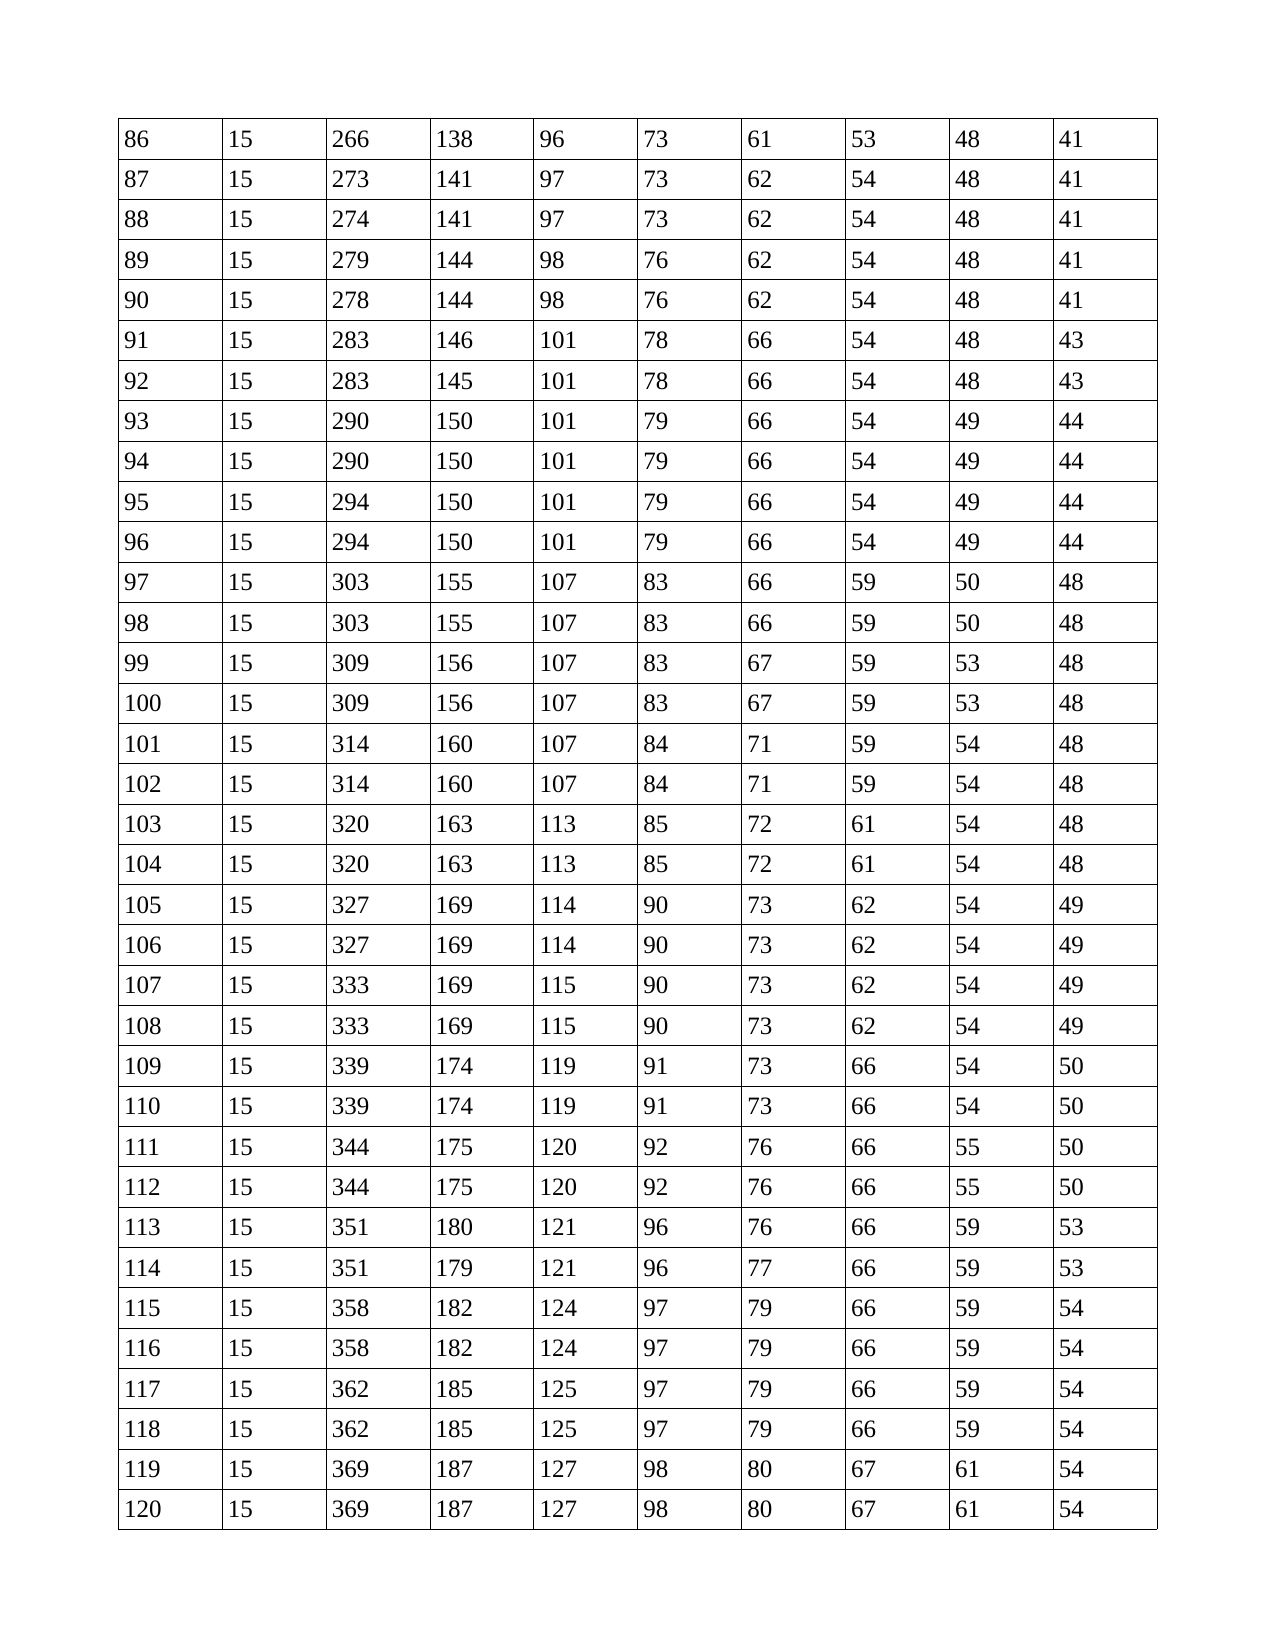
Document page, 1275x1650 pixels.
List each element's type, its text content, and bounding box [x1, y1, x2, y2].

table_cell 66 [742, 603, 845, 642]
table_cell 187 [431, 1490, 533, 1529]
table_cell 163 [431, 805, 533, 844]
table_cell 15 [223, 1208, 326, 1247]
table_cell 119 [534, 1087, 637, 1126]
table_cell 91 [638, 1087, 741, 1126]
table_cell 79 [742, 1409, 845, 1448]
table_cell 15 [223, 966, 326, 1005]
table_cell 66 [742, 321, 845, 360]
table_cell 145 [431, 361, 533, 400]
table_cell 125 [534, 1369, 637, 1408]
table_cell 314 [327, 724, 430, 763]
table_cell 144 [431, 280, 533, 320]
table_cell 48 [950, 160, 1053, 199]
table_cell 15 [223, 1046, 326, 1086]
table_cell 48 [1054, 563, 1157, 602]
table_cell 119 [534, 1046, 637, 1086]
table_cell 53 [846, 119, 949, 158]
table_cell 67 [742, 643, 845, 682]
table_cell 358 [327, 1329, 430, 1368]
table_cell 344 [327, 1167, 430, 1207]
table_cell 66 [846, 1409, 949, 1448]
table_cell 15 [223, 1288, 326, 1327]
table_cell 15 [223, 1329, 326, 1368]
table_cell 113 [534, 845, 637, 884]
table_cell 84 [638, 724, 741, 763]
table_cell 61 [846, 845, 949, 884]
table_cell 50 [1054, 1127, 1157, 1166]
table_cell 15 [223, 764, 326, 803]
table_cell 351 [327, 1208, 430, 1247]
table_cell 66 [742, 361, 845, 400]
table_cell 54 [950, 845, 1053, 884]
table_cell 59 [950, 1329, 1053, 1368]
table_cell 62 [846, 885, 949, 924]
table_cell 72 [742, 805, 845, 844]
table_cell 62 [742, 240, 845, 279]
table_cell 98 [534, 240, 637, 279]
table_cell 41 [1054, 280, 1157, 320]
table_cell 62 [742, 200, 845, 239]
table_cell 180 [431, 1208, 533, 1247]
table_cell 96 [638, 1248, 741, 1287]
table_cell 43 [1054, 321, 1157, 360]
table_cell 54 [950, 805, 1053, 844]
table_cell 110 [119, 1087, 222, 1126]
table_cell 15 [223, 280, 326, 320]
table_cell 62 [846, 966, 949, 1005]
table_cell 150 [431, 442, 533, 481]
table_cell 93 [119, 401, 222, 441]
table_cell 54 [846, 522, 949, 562]
table_cell 169 [431, 925, 533, 965]
table_cell 303 [327, 563, 430, 602]
table_cell 76 [638, 240, 741, 279]
table_cell 303 [327, 603, 430, 642]
table_cell 163 [431, 845, 533, 884]
table_cell 66 [846, 1087, 949, 1126]
table_cell 15 [223, 200, 326, 239]
table_cell 92 [119, 361, 222, 400]
table_cell 107 [534, 603, 637, 642]
table_cell 50 [950, 563, 1053, 602]
table_cell 54 [846, 482, 949, 521]
table_cell 73 [638, 160, 741, 199]
table_cell 59 [846, 764, 949, 803]
table_cell 49 [1054, 966, 1157, 1005]
table_cell 77 [742, 1248, 845, 1287]
table_cell 309 [327, 684, 430, 723]
table_cell 54 [950, 885, 1053, 924]
table_cell 15 [223, 925, 326, 965]
table_cell 185 [431, 1369, 533, 1408]
table_cell 182 [431, 1329, 533, 1368]
table_cell 138 [431, 119, 533, 158]
table_cell 54 [1054, 1369, 1157, 1408]
table_cell 76 [742, 1127, 845, 1166]
table_cell 160 [431, 764, 533, 803]
table_cell 55 [950, 1127, 1053, 1166]
table_cell 15 [223, 321, 326, 360]
table_cell 15 [223, 684, 326, 723]
table_cell 54 [1054, 1409, 1157, 1448]
table_cell 97 [534, 160, 637, 199]
table_cell 41 [1054, 160, 1157, 199]
table_cell 54 [950, 1046, 1053, 1086]
table_cell 50 [1054, 1167, 1157, 1207]
table_cell 55 [950, 1167, 1053, 1207]
table_cell 62 [846, 925, 949, 965]
table_cell 115 [534, 1006, 637, 1045]
table_cell 156 [431, 684, 533, 723]
table_cell 98 [638, 1490, 741, 1529]
table_cell 54 [846, 442, 949, 481]
table_cell 48 [1054, 724, 1157, 763]
table_cell 107 [534, 684, 637, 723]
table_cell 15 [223, 603, 326, 642]
table_cell 66 [846, 1329, 949, 1368]
table_cell 97 [638, 1288, 741, 1327]
table_cell 66 [846, 1369, 949, 1408]
table_cell 86 [119, 119, 222, 158]
table_cell 120 [119, 1490, 222, 1529]
table_cell 119 [119, 1450, 222, 1489]
table_cell 66 [742, 522, 845, 562]
table_cell 150 [431, 401, 533, 441]
table_cell 185 [431, 1409, 533, 1448]
table_cell 79 [638, 522, 741, 562]
table_cell 15 [223, 643, 326, 682]
table_cell 66 [846, 1127, 949, 1166]
table_cell 97 [534, 200, 637, 239]
table_cell 96 [119, 522, 222, 562]
table_cell 62 [742, 280, 845, 320]
table_cell 100 [119, 684, 222, 723]
table_cell 175 [431, 1167, 533, 1207]
table_cell 59 [950, 1248, 1053, 1287]
table_cell 79 [638, 442, 741, 481]
table_cell 48 [1054, 684, 1157, 723]
table_cell 113 [119, 1208, 222, 1247]
table_cell 54 [846, 361, 949, 400]
table_cell 290 [327, 401, 430, 441]
table_cell 49 [950, 482, 1053, 521]
table_cell 117 [119, 1369, 222, 1408]
table_cell 66 [742, 442, 845, 481]
table_cell 66 [846, 1208, 949, 1247]
table_cell 90 [119, 280, 222, 320]
table_cell 121 [534, 1208, 637, 1247]
table_cell 59 [950, 1208, 1053, 1247]
table_cell 73 [638, 200, 741, 239]
table_cell 59 [846, 563, 949, 602]
table_cell 48 [950, 240, 1053, 279]
table_cell 53 [950, 643, 1053, 682]
table_cell 66 [742, 401, 845, 441]
table_cell 49 [1054, 1006, 1157, 1045]
table_cell 41 [1054, 200, 1157, 239]
table_cell 121 [534, 1248, 637, 1287]
table_cell 66 [846, 1288, 949, 1327]
table_cell 67 [742, 684, 845, 723]
table_cell 115 [119, 1288, 222, 1327]
table_cell 274 [327, 200, 430, 239]
table_cell 67 [846, 1490, 949, 1529]
table_cell 78 [638, 361, 741, 400]
table_cell 48 [950, 200, 1053, 239]
table_cell 79 [638, 401, 741, 441]
table_cell 309 [327, 643, 430, 682]
table_cell 76 [742, 1167, 845, 1207]
table_cell 80 [742, 1450, 845, 1489]
table_cell 98 [119, 603, 222, 642]
table_cell 83 [638, 684, 741, 723]
table_cell 187 [431, 1450, 533, 1489]
table_cell 155 [431, 563, 533, 602]
table_cell 15 [223, 845, 326, 884]
table_cell 91 [638, 1046, 741, 1086]
table_cell 72 [742, 845, 845, 884]
table_cell 15 [223, 160, 326, 199]
table_cell 108 [119, 1006, 222, 1045]
table_cell 320 [327, 805, 430, 844]
table_cell 327 [327, 925, 430, 965]
table_cell 71 [742, 724, 845, 763]
table_cell 44 [1054, 442, 1157, 481]
table_cell 73 [638, 119, 741, 158]
table_cell 49 [1054, 925, 1157, 965]
table_cell 127 [534, 1490, 637, 1529]
table_cell 54 [950, 724, 1053, 763]
table_cell 15 [223, 724, 326, 763]
table_cell 290 [327, 442, 430, 481]
table_cell 144 [431, 240, 533, 279]
table_cell 61 [950, 1450, 1053, 1489]
table_cell 339 [327, 1087, 430, 1126]
table_cell 80 [742, 1490, 845, 1529]
table_cell 101 [534, 321, 637, 360]
table_cell 351 [327, 1248, 430, 1287]
table_cell 62 [742, 160, 845, 199]
table_cell 54 [1054, 1490, 1157, 1529]
table_cell 78 [638, 321, 741, 360]
table_cell 101 [534, 442, 637, 481]
table_cell 48 [950, 361, 1053, 400]
table_cell 54 [846, 280, 949, 320]
table_cell 362 [327, 1409, 430, 1448]
table_cell 54 [950, 1006, 1053, 1045]
table_cell 76 [638, 280, 741, 320]
table_cell 169 [431, 1006, 533, 1045]
table_cell 107 [534, 764, 637, 803]
table_cell 294 [327, 482, 430, 521]
table_cell 48 [1054, 603, 1157, 642]
table_cell 160 [431, 724, 533, 763]
table_cell 44 [1054, 401, 1157, 441]
table_cell 61 [742, 119, 845, 158]
table_cell 155 [431, 603, 533, 642]
table_cell 103 [119, 805, 222, 844]
table_cell 327 [327, 885, 430, 924]
table_cell 279 [327, 240, 430, 279]
table_cell 174 [431, 1046, 533, 1086]
table_cell 118 [119, 1409, 222, 1448]
table_cell 54 [950, 1087, 1053, 1126]
table_cell 141 [431, 200, 533, 239]
table_cell 169 [431, 885, 533, 924]
table_cell 87 [119, 160, 222, 199]
table_cell 150 [431, 482, 533, 521]
table_cell 44 [1054, 522, 1157, 562]
table_cell 44 [1054, 482, 1157, 521]
table_cell 54 [846, 200, 949, 239]
table_cell 283 [327, 361, 430, 400]
table_cell 15 [223, 1490, 326, 1529]
table_cell 53 [1054, 1248, 1157, 1287]
table_cell 101 [119, 724, 222, 763]
table_cell 146 [431, 321, 533, 360]
table_cell 48 [950, 280, 1053, 320]
table_cell 99 [119, 643, 222, 682]
table_cell 48 [1054, 805, 1157, 844]
table_cell 369 [327, 1450, 430, 1489]
table_cell 84 [638, 764, 741, 803]
table_cell 114 [119, 1248, 222, 1287]
table_cell 90 [638, 1006, 741, 1045]
table_cell 266 [327, 119, 430, 158]
table_cell 15 [223, 1450, 326, 1489]
table_cell 62 [846, 1006, 949, 1045]
table_cell 66 [846, 1046, 949, 1086]
table_cell 98 [638, 1450, 741, 1489]
table_cell 50 [950, 603, 1053, 642]
table_cell 92 [638, 1167, 741, 1207]
table_cell 73 [742, 885, 845, 924]
table_cell 88 [119, 200, 222, 239]
table_cell 66 [846, 1248, 949, 1287]
table_cell 141 [431, 160, 533, 199]
table_cell 67 [846, 1450, 949, 1489]
table_cell 102 [119, 764, 222, 803]
table_cell 91 [119, 321, 222, 360]
table_cell 54 [950, 966, 1053, 1005]
table_cell 116 [119, 1329, 222, 1368]
table_cell 73 [742, 1006, 845, 1045]
table_cell 85 [638, 805, 741, 844]
table_cell 90 [638, 966, 741, 1005]
table_cell 15 [223, 442, 326, 481]
table_cell 114 [534, 925, 637, 965]
table_cell 101 [534, 522, 637, 562]
table_cell 79 [742, 1329, 845, 1368]
table_cell 61 [846, 805, 949, 844]
table_cell 362 [327, 1369, 430, 1408]
table_cell 48 [1054, 764, 1157, 803]
table_cell 97 [638, 1369, 741, 1408]
table_cell 15 [223, 1006, 326, 1045]
table_cell 90 [638, 885, 741, 924]
table_cell 79 [638, 482, 741, 521]
table_cell 109 [119, 1046, 222, 1086]
table_cell 107 [119, 966, 222, 1005]
table_cell 15 [223, 361, 326, 400]
table_cell 79 [742, 1288, 845, 1327]
table_cell 59 [950, 1369, 1053, 1408]
table_cell 101 [534, 482, 637, 521]
table_cell 54 [950, 925, 1053, 965]
table_cell 83 [638, 643, 741, 682]
table_cell 15 [223, 1369, 326, 1408]
table_cell 92 [638, 1127, 741, 1166]
table_cell 41 [1054, 240, 1157, 279]
table_cell 15 [223, 522, 326, 562]
table_cell 358 [327, 1288, 430, 1327]
table_cell 15 [223, 1248, 326, 1287]
table_cell 96 [534, 119, 637, 158]
table_cell 90 [638, 925, 741, 965]
table_cell 48 [1054, 643, 1157, 682]
table_cell 369 [327, 1490, 430, 1529]
table_cell 54 [1054, 1450, 1157, 1489]
table_cell 53 [950, 684, 1053, 723]
table_cell 125 [534, 1409, 637, 1448]
table_cell 95 [119, 482, 222, 521]
table_cell 333 [327, 1006, 430, 1045]
table_cell 174 [431, 1087, 533, 1126]
table_cell 54 [846, 401, 949, 441]
table_cell 54 [950, 764, 1053, 803]
table_cell 179 [431, 1248, 533, 1287]
table_cell 127 [534, 1450, 637, 1489]
table_cell 94 [119, 442, 222, 481]
table_cell 54 [1054, 1288, 1157, 1327]
table_cell 59 [846, 643, 949, 682]
table_cell 115 [534, 966, 637, 1005]
table_cell 97 [638, 1329, 741, 1368]
table_cell 85 [638, 845, 741, 884]
table_cell 107 [534, 643, 637, 682]
table_cell 124 [534, 1329, 637, 1368]
table_cell 113 [534, 805, 637, 844]
table_cell 15 [223, 885, 326, 924]
table_cell 98 [534, 280, 637, 320]
table_cell 49 [1054, 885, 1157, 924]
table_cell 124 [534, 1288, 637, 1327]
table_cell 120 [534, 1167, 637, 1207]
table_cell 49 [950, 522, 1053, 562]
table_cell 66 [846, 1167, 949, 1207]
table_cell 54 [846, 321, 949, 360]
table_cell 101 [534, 361, 637, 400]
table_cell 278 [327, 280, 430, 320]
table_cell 83 [638, 603, 741, 642]
table_cell 120 [534, 1127, 637, 1166]
table_cell 105 [119, 885, 222, 924]
table_cell 73 [742, 1087, 845, 1126]
table_cell 59 [950, 1409, 1053, 1448]
table_cell 15 [223, 482, 326, 521]
table_cell 182 [431, 1288, 533, 1327]
table_cell 83 [638, 563, 741, 602]
table_cell 79 [742, 1369, 845, 1408]
table_cell 112 [119, 1167, 222, 1207]
table_cell 107 [534, 563, 637, 602]
table_cell 76 [742, 1208, 845, 1247]
table_cell 273 [327, 160, 430, 199]
table_cell 15 [223, 1409, 326, 1448]
table_cell 49 [950, 401, 1053, 441]
table_cell 101 [534, 401, 637, 441]
table_cell 73 [742, 925, 845, 965]
table_cell 73 [742, 1046, 845, 1086]
table_cell 15 [223, 805, 326, 844]
table_cell 15 [223, 119, 326, 158]
table_cell 59 [846, 603, 949, 642]
table_cell 97 [119, 563, 222, 602]
table_cell 344 [327, 1127, 430, 1166]
table_cell 48 [950, 119, 1053, 158]
table_cell 15 [223, 401, 326, 441]
table_cell 89 [119, 240, 222, 279]
table_cell 59 [950, 1288, 1053, 1327]
table_cell 59 [846, 724, 949, 763]
table_cell 106 [119, 925, 222, 965]
table_cell 41 [1054, 119, 1157, 158]
table_cell 66 [742, 563, 845, 602]
table_cell 66 [742, 482, 845, 521]
table_cell 53 [1054, 1208, 1157, 1247]
table_cell 104 [119, 845, 222, 884]
table_cell 114 [534, 885, 637, 924]
table_cell 175 [431, 1127, 533, 1166]
table_cell 49 [950, 442, 1053, 481]
table_cell 43 [1054, 361, 1157, 400]
table_cell 48 [1054, 845, 1157, 884]
table_cell 54 [1054, 1329, 1157, 1368]
table_cell 96 [638, 1208, 741, 1247]
table_cell 15 [223, 1167, 326, 1207]
table_cell 50 [1054, 1046, 1157, 1086]
table_cell 333 [327, 966, 430, 1005]
table_cell 54 [846, 240, 949, 279]
table_cell 107 [534, 724, 637, 763]
table_cell 59 [846, 684, 949, 723]
table_cell 50 [1054, 1087, 1157, 1126]
table_cell 169 [431, 966, 533, 1005]
table_cell 54 [846, 160, 949, 199]
table_cell 15 [223, 1127, 326, 1166]
table_cell 97 [638, 1409, 741, 1448]
table_cell 150 [431, 522, 533, 562]
table_cell 111 [119, 1127, 222, 1166]
table_cell 156 [431, 643, 533, 682]
table_cell 339 [327, 1046, 430, 1086]
table_cell 15 [223, 563, 326, 602]
table_cell 48 [950, 321, 1053, 360]
table_cell 15 [223, 240, 326, 279]
table_cell 314 [327, 764, 430, 803]
table_cell 61 [950, 1490, 1053, 1529]
table_cell 73 [742, 966, 845, 1005]
table_cell 15 [223, 1087, 326, 1126]
table_cell 283 [327, 321, 430, 360]
table_cell 320 [327, 845, 430, 884]
table_cell 294 [327, 522, 430, 562]
table_cell 71 [742, 764, 845, 803]
